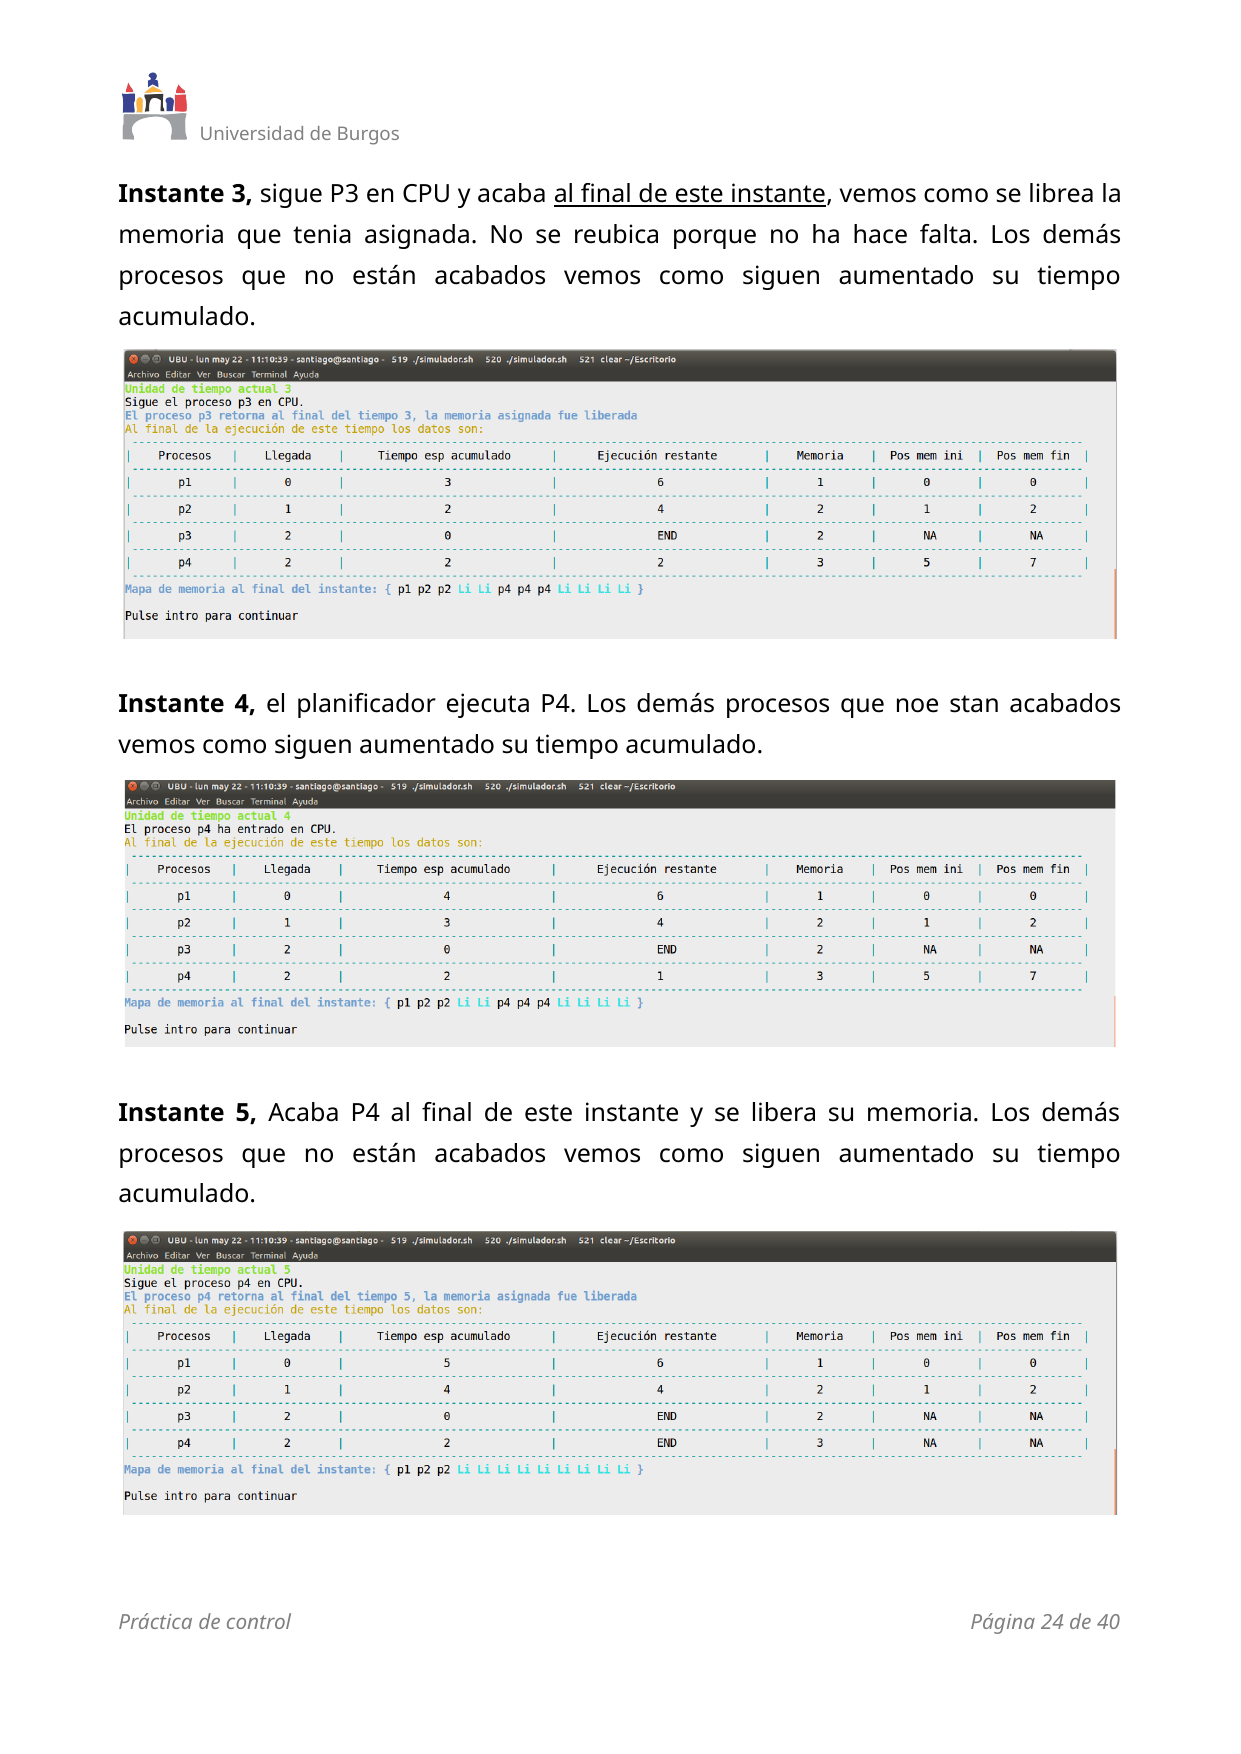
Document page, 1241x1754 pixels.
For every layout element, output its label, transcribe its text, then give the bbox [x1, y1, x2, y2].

text Instante 5, Acaba P4 al final de este instante y se libera su memoria. Los demás procesos que no están acabados vemos como siguen aumentado su tiempo acumulado. [118, 1094, 1122, 1210]
picture [117, 72, 189, 142]
picture [123, 349, 1117, 639]
text Instante 3, sigue P3 en CPU y acaba al final de este instante, vemos como se librea la memoria que tenia asignada. No se reubica porque no ha hace falta. Los demás procesos que no están acabados vemos como siguen aumentado su tiempo acumulado. [118, 176, 1122, 333]
picture [123, 1231, 1118, 1515]
text Instante 4, el planificador ejecuta P4. Los demás procesos que noe stan acabados vemos como siguen aumentado su tiempo acumulado. [118, 686, 1122, 761]
picture [124, 780, 1116, 1047]
